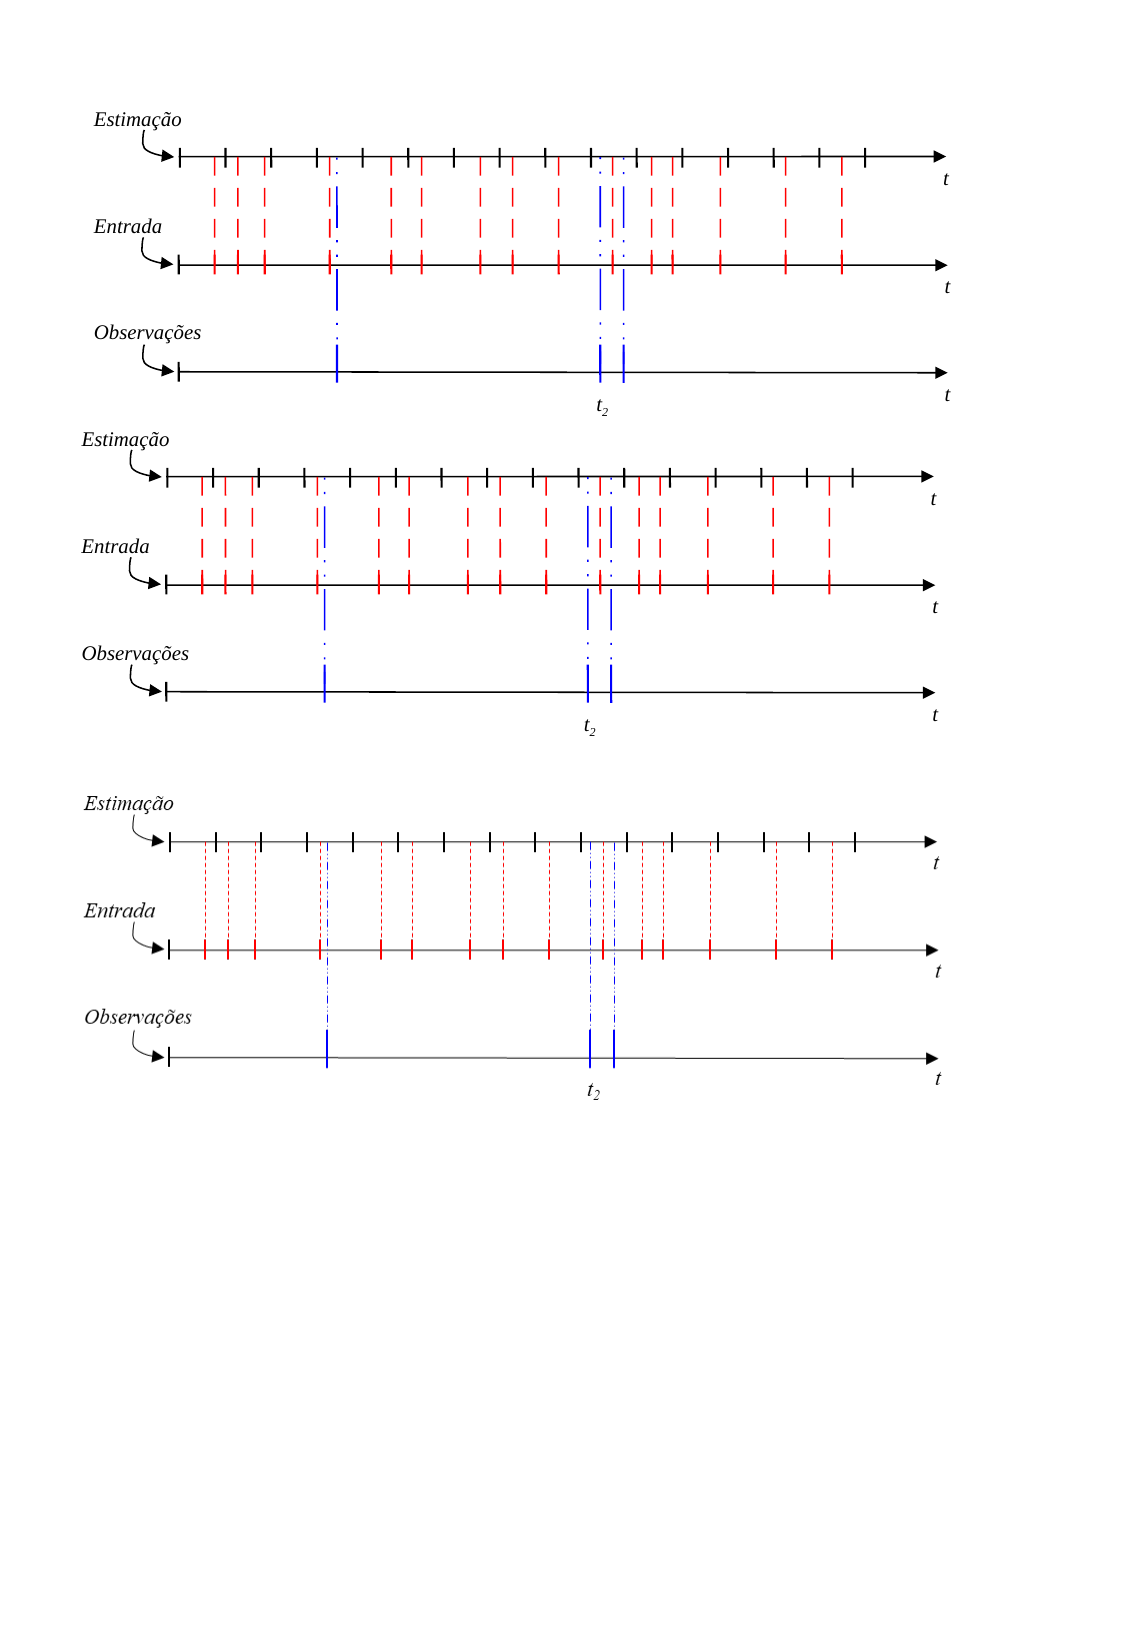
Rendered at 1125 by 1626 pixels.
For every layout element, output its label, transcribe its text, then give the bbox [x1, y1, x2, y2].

text_box Estimação [66, 417, 245, 458]
text_box Entrada [66, 525, 198, 566]
text_box t2 [581, 383, 634, 427]
picture [69, 782, 956, 1114]
text_box Estimação [79, 98, 258, 138]
text_box t [915, 477, 952, 517]
text_box t [917, 692, 954, 733]
text_box t [929, 265, 966, 305]
text_box Entrada [79, 205, 210, 246]
text_box t [928, 157, 965, 197]
text_box t [917, 585, 954, 625]
text_box Observações [79, 311, 258, 352]
text_box t [929, 372, 966, 413]
text_box Observações [66, 631, 245, 672]
text_box t2 [569, 703, 621, 747]
